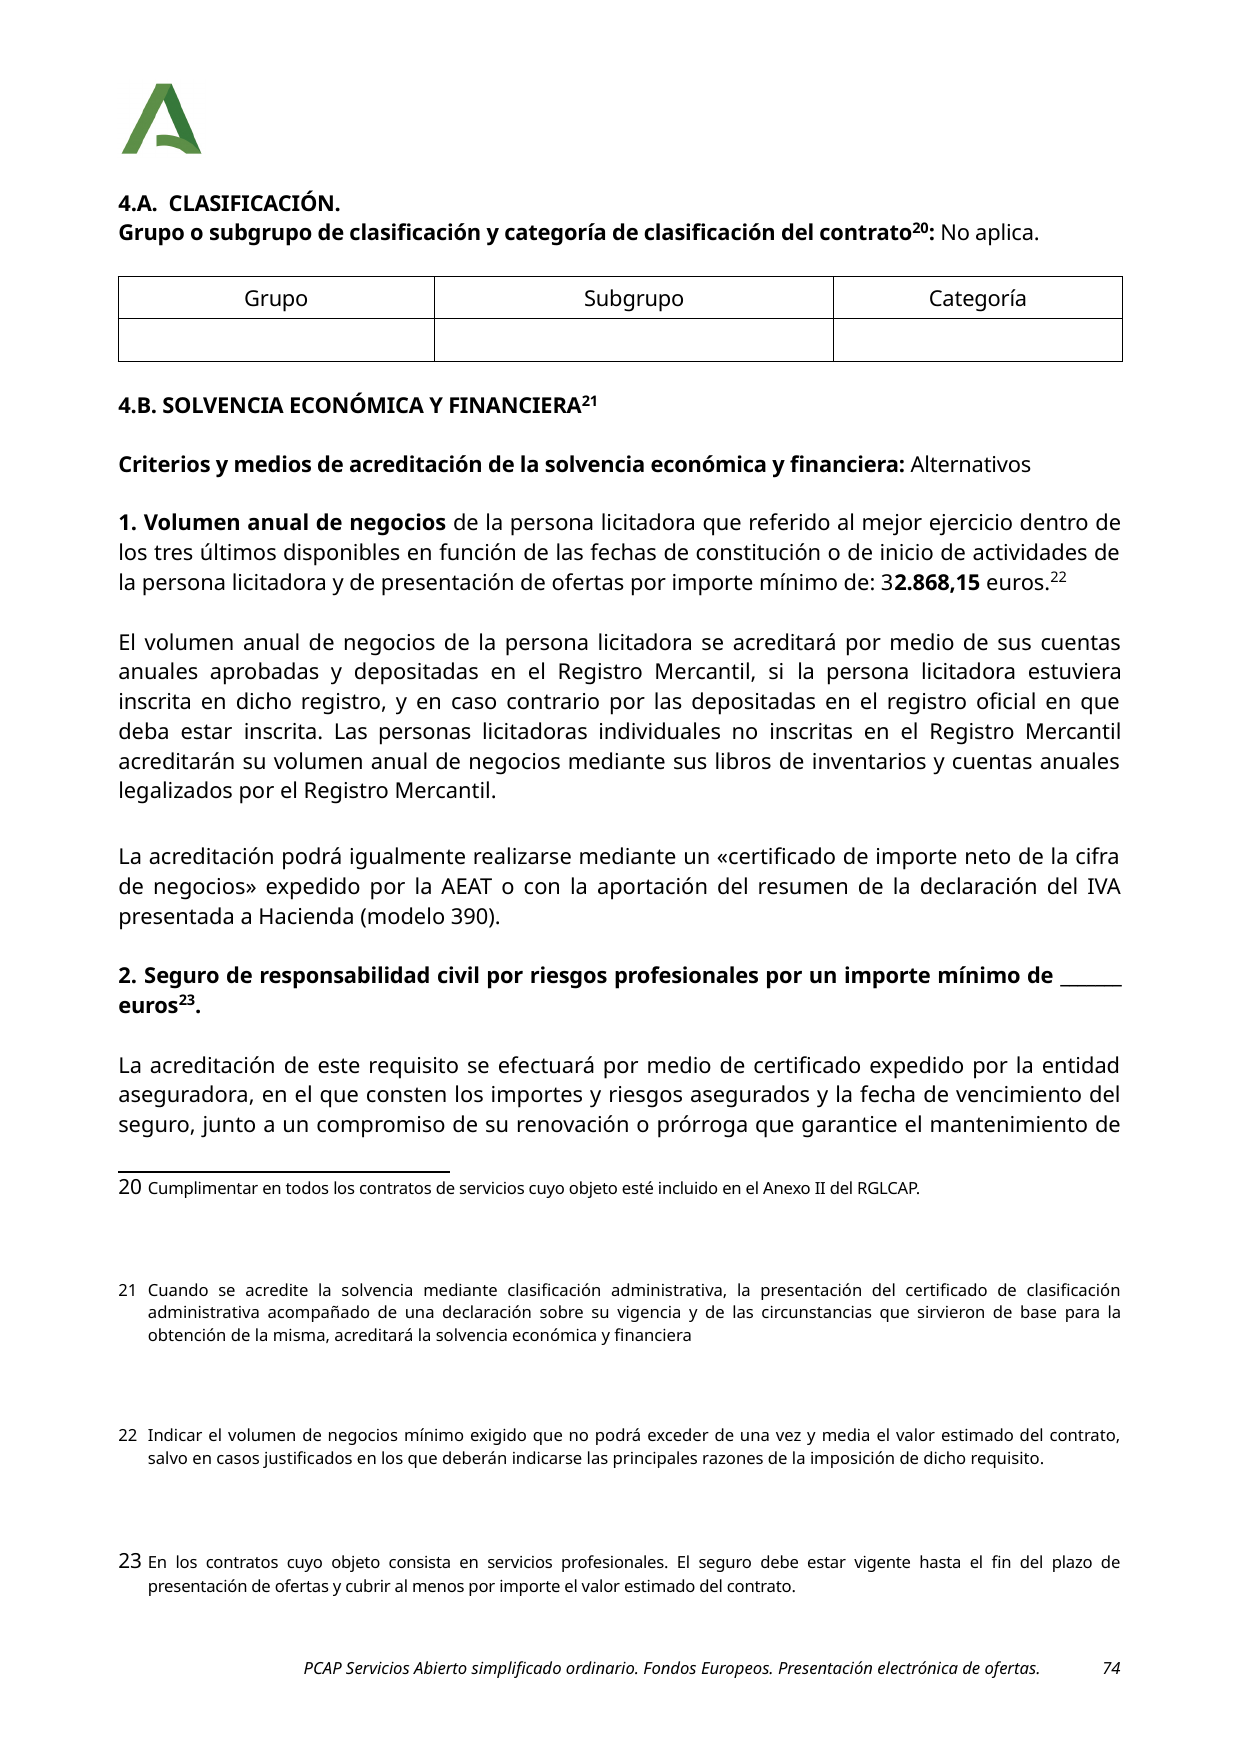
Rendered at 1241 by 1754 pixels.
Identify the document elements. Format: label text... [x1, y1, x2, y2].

text 2. Seguro de responsabilidad civil por riesgos profesionales por un importe mínimo de _______ euros. [118, 960, 1122, 1020]
picture [117, 79, 206, 158]
table_cell [119, 319, 434, 361]
table_cell [435, 319, 833, 361]
table_cell [834, 319, 1122, 361]
text Criterios y medios de acreditación de la solvencia económica y financiera: Alternativos [118, 449, 1122, 479]
text En los contratos cuyo objeto consista en servicios profesionales. El seguro debe estar vigente hasta el fin del plazo de presentación de ofertas y cubrir al menos por importe el valor estimado del contrato. [118, 1547, 1122, 1598]
table_header Categoría [834, 277, 1122, 318]
text La acreditación de este requisito se efectuará por medio de certificado expedido por la entidad aseguradora, en el que consten los importes y riesgos asegurados y la fecha de vencimiento del seguro, junto a un compromiso de su renovación o prórroga que garantice el mantenimiento de [118, 1049, 1122, 1139]
text 4.A. CLASIFICACIÓN. [118, 188, 1122, 217]
text Cuando se acredite la solvencia mediante clasificación administrativa, la presentación del certificado de clasificación administrativa acompañado de una declaración sobre su vigencia y de las circunstancias que sirvieron de base para la obtención de la misma, acreditará la solvencia económica y financiera [118, 1278, 1122, 1346]
text Cumplimentar en todos los contratos de servicios cuyo objeto esté incluido en el Anexo II del RGLCAP. [118, 1172, 1122, 1201]
text 1. Volumen anual de negocios de la persona licitadora que referido al mejor ejercicio dentro de los tres últimos disponibles en función de las fechas de constitución o de inicio de actividades de la persona licitadora y de presentación de ofertas por importe mínimo de: 32.868,15 euros. [118, 507, 1122, 597]
text Indicar el volumen de negocios mínimo exigido que no podrá exceder de una vez y media el valor estimado del contrato, salvo en casos justificados en los que deberán indicarse las principales razones de la imposición de dicho requisito. [118, 1424, 1122, 1469]
text El volumen anual de negocios de la persona licitadora se acreditará por medio de sus cuentas anuales aprobadas y depositadas en el Registro Mercantil, si la persona licitadora estuviera inscrita en dicho registro, y en caso contrario por las depositadas en el registro oficial en que deba estar inscrita. Las personas licitadoras individuales no inscritas en el Registro Mercantil acreditarán su volumen anual de negocios mediante sus libros de inventarios y cuentas anuales legalizados por el Registro Mercantil. [118, 627, 1122, 805]
text La acreditación podrá igualmente realizarse mediante un «certificado de importe neto de la cifra de negocios» expedido por la AEAT o con la aportación del resumen de la declaración del IVA presentada a Hacienda (modelo 390). [118, 841, 1122, 930]
text Grupo o subgrupo de clasificación y categoría de clasificación del contrato: No aplica. [118, 217, 1122, 247]
text 4.B. SOLVENCIA ECONÓMICA Y FINANCIERA [118, 390, 1122, 420]
table_header Grupo [119, 277, 434, 318]
table_header Subgrupo [435, 277, 833, 318]
